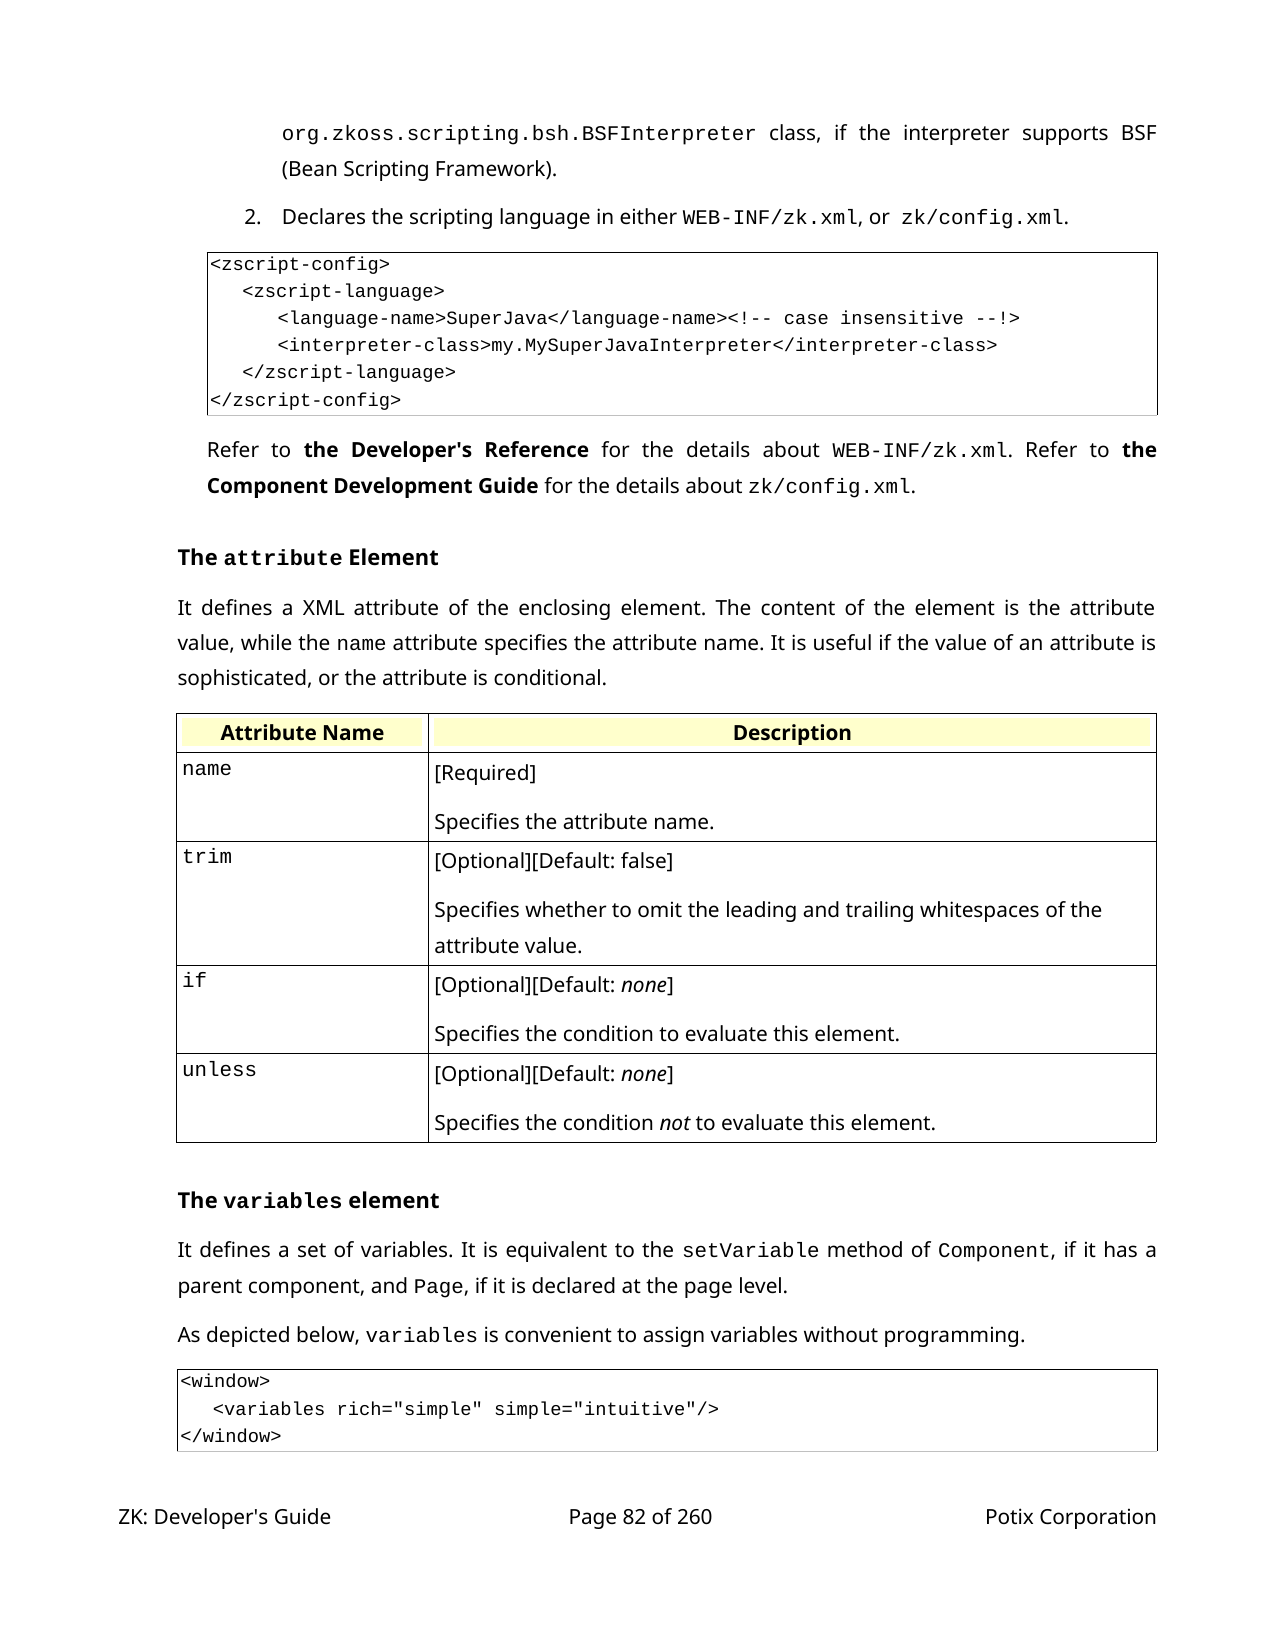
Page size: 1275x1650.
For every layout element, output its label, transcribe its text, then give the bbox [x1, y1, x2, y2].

text Refer to the Developer's Reference for the details about WEB-INF/zk.xml. Refer to the Component Development Guide for the details about zk/config.xml. [207, 436, 1157, 499]
text <variables rich="simple" simple="intuitive"/> [178, 1396, 1157, 1421]
table_cell unless [177, 1054, 428, 1142]
table_header Attribute Name [177, 714, 428, 752]
text <window> [178, 1370, 1157, 1393]
table_cell [Optional][Default: false] Specifies whether to omit the leading and trailing whitespaces of the attribute value. [429, 842, 1156, 965]
text </zscript-language> [208, 360, 1157, 385]
text <interpreter-class>my.MySuperJavaInterpreter</interpreter-class> [208, 333, 1157, 357]
subtitle The attribute Element [177, 542, 1157, 572]
list org.zkoss.scripting.bsh.BSFInterpreter class, if the interpreter supports BSF (Bean Scripting Framework). [244, 118, 1157, 182]
table_cell name [177, 753, 428, 841]
subtitle The variables element [177, 1184, 1157, 1215]
table_header Description [429, 714, 1156, 752]
table_cell [Required] Specifies the attribute name. [429, 753, 1156, 841]
table_cell [Optional][Default: none] Specifies the condition not to evaluate this element. [429, 1054, 1156, 1142]
text <zscript-language> [208, 279, 1157, 303]
table_cell trim [177, 842, 428, 965]
text <language-name>SuperJava</language-name><!-- case insensitive --!> [208, 306, 1157, 330]
text As depicted below, variables is convenient to assign variables without programming. [177, 1320, 1157, 1348]
list Declares the scripting language in either WEB-INF/zk.xml, or zk/config.xml. [244, 202, 1157, 231]
table_cell if [177, 966, 428, 1053]
table_cell [Optional][Default: none] Specifies the condition to evaluate this element. [429, 966, 1156, 1053]
text <zscript-config> [208, 253, 1157, 276]
text It defines a set of variables. It is equivalent to the setVariable method of Component, if it has a parent component, and Page, if it is declared at the page level. [177, 1235, 1157, 1299]
text </window> [178, 1423, 1157, 1451]
text </zscript-config> [208, 388, 1157, 415]
text It defines a XML attribute of the enclosing element. The content of the element is the attribute value, while the name attribute specifies the attribute name. It is useful if the value of an attribute is sophisticated, or the attribute is conditional. [177, 593, 1157, 692]
